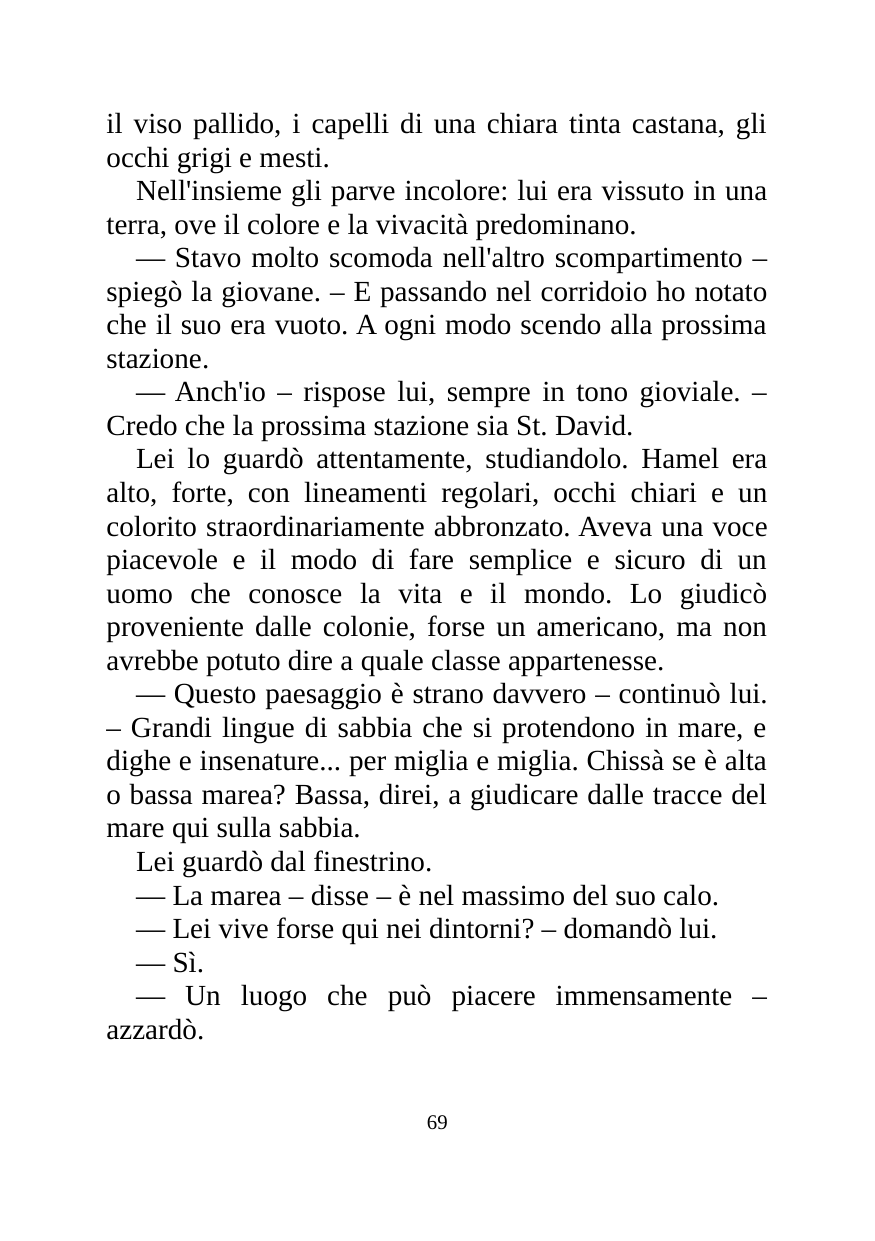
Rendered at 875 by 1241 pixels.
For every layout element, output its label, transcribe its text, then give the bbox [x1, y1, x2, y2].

text — Anch'io – rispose lui, sempre in tono gioviale. – Credo che la prossima stazione sia St. David. [106, 374, 768, 442]
text Lei lo guardò attentamente, studiandolo. Hamel era alto, forte, con lineamenti regolari, occhi chiari e un colorito straordinariamente abbronzato. Aveva una voce piacevole e il modo di fare semplice e sicuro di un uomo che conosce la vita e il mondo. Lo giudicò proveniente dalle colonie, forse un americano, ma non avrebbe potuto dire a quale classe appartenesse. [106, 442, 768, 676]
text Nell'insieme gli parve incolore: lui era vissuto in una terra, ove il colore e la vivacità predominano. [106, 173, 768, 240]
text — La marea – disse – è nel massimo del suo calo. [106, 878, 768, 911]
text — Sì. [106, 945, 768, 978]
text — Questo paesaggio è strano davvero – continuò lui. – Grandi lingue di sabbia che si protendono in mare, e dighe e insenature... per miglia e miglia. Chissà se è alta o bassa marea? Bassa, direi, a giudicare dalle tracce del mare qui sulla sabbia. [106, 676, 768, 844]
text il viso pallido, i capelli di una chiara tinta castana, gli occhi grigi e mesti. [106, 106, 768, 173]
text — Lei vive forse qui nei dintorni? – domandò lui. [106, 911, 768, 945]
text Lei guardò dal finestrino. [106, 844, 768, 878]
text — Stavo molto scomoda nell'altro scompartimento – spiegò la giovane. – E passando nel corridoio ho notato che il suo era vuoto. A ogni modo scendo alla prossima stazione. [106, 240, 768, 374]
text — Un luogo che può piacere immensamente – azzardò. [106, 978, 768, 1045]
